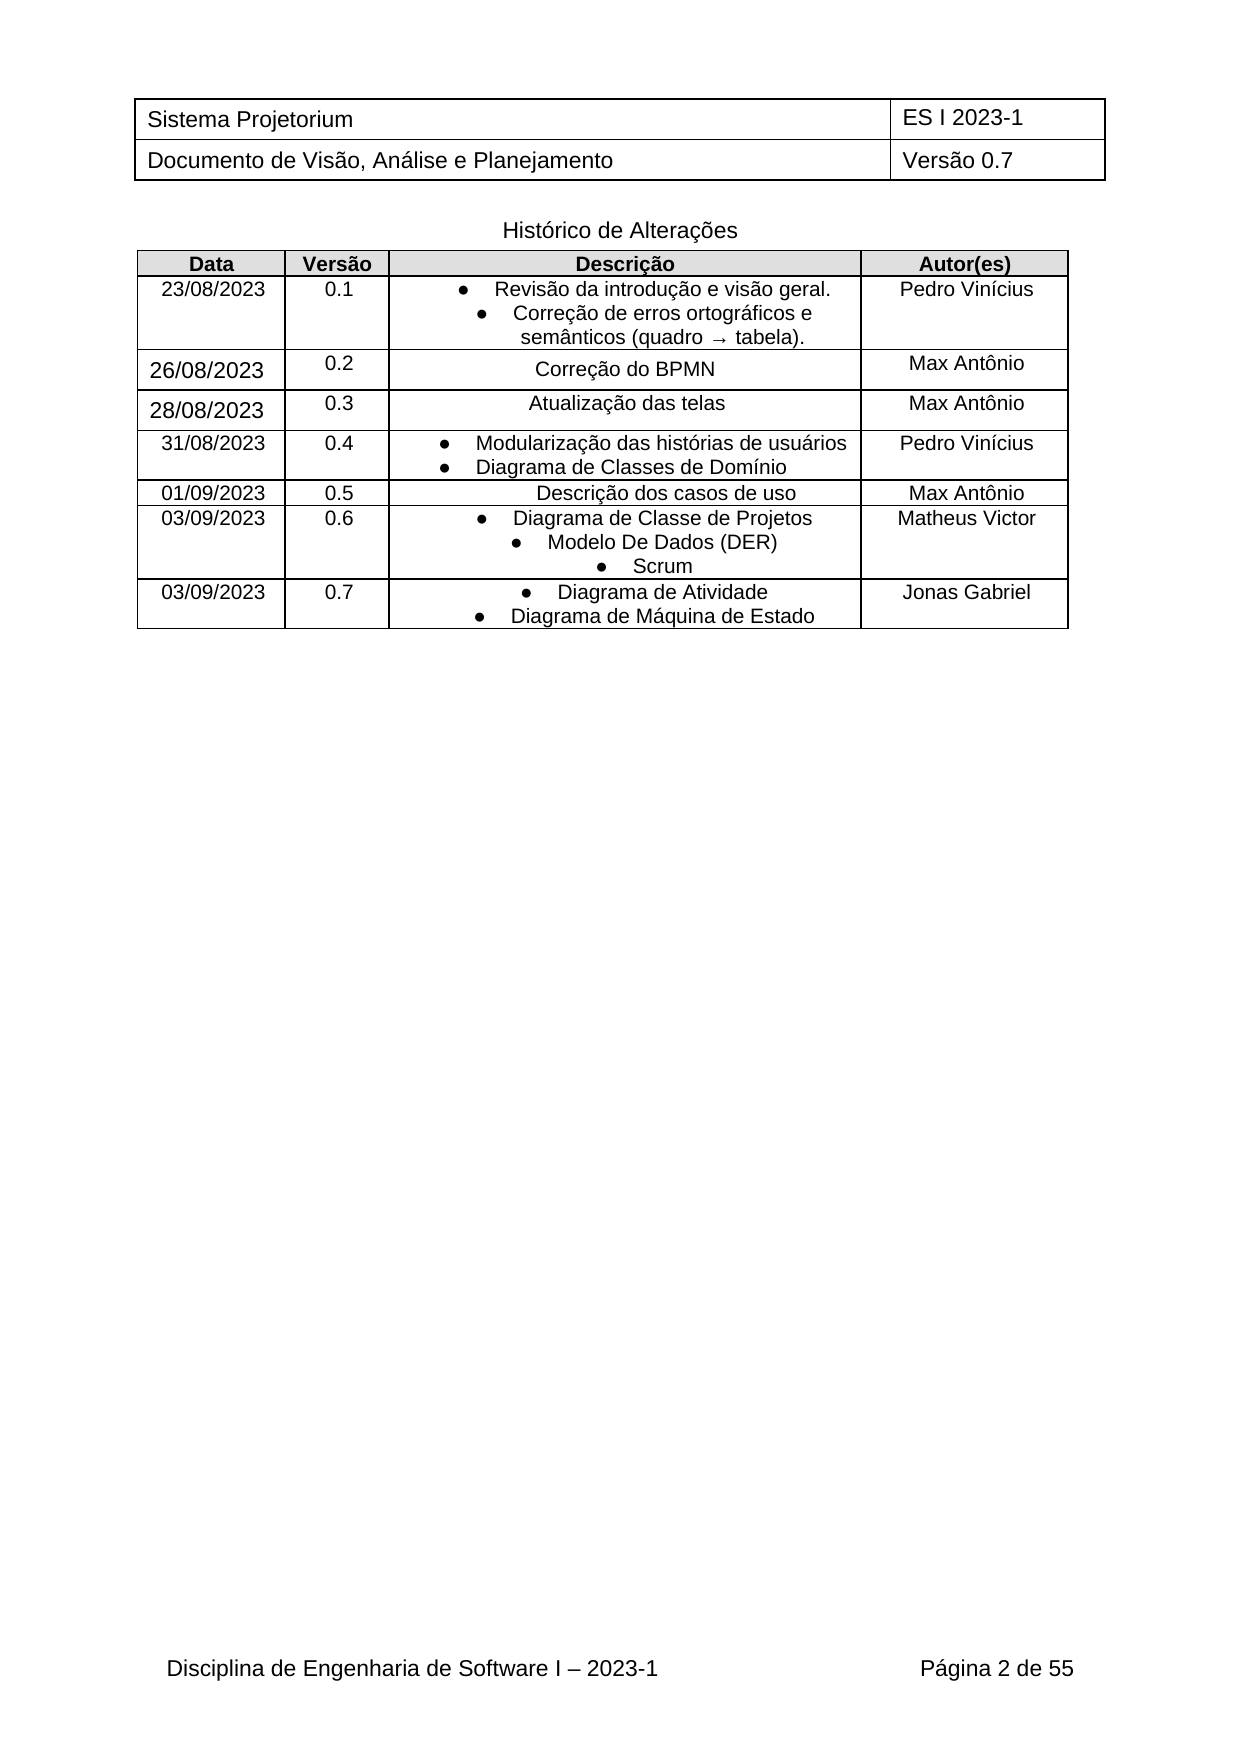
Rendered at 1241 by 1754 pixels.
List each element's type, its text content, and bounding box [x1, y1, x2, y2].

text Histórico de Alterações [148, 217, 1092, 243]
table_cell 01/09/2023 [138, 481, 284, 504]
table_cell 03/09/2023 [138, 506, 284, 578]
table_cell Max Antônio [862, 350, 1067, 389]
table_cell Correção do BPMN [390, 350, 860, 389]
table_cell Matheus Victor [862, 506, 1067, 578]
table_cell 0.7 [286, 580, 388, 627]
table_cell Revisão da introdução e visão geral. Correção de erros ortográficos e semânticos (quadro → tabela). [390, 277, 860, 349]
table_cell Max Antônio [862, 391, 1067, 429]
table_cell 03/09/2023 [138, 580, 284, 627]
table_cell Atualização das telas [390, 391, 860, 429]
table_cell 0.5 [286, 481, 388, 504]
table_cell 0.1 [286, 277, 388, 349]
table_cell 0.2 [286, 350, 388, 389]
table_cell 0.4 [286, 431, 388, 479]
table_cell 0.3 [286, 391, 388, 429]
table_cell 23/08/2023 [138, 277, 284, 349]
table_cell 0.6 [286, 506, 388, 578]
table_cell Descrição dos casos de uso [390, 481, 860, 504]
table_header Descrição [390, 251, 860, 275]
table_cell Jonas Gabriel [862, 580, 1067, 627]
table_cell Diagrama de Atividade Diagrama de Máquina de Estado [390, 580, 860, 627]
table_header Versão [286, 251, 388, 275]
table_cell 31/08/2023 [138, 431, 284, 479]
table_cell Pedro Vinícius [862, 431, 1067, 479]
table_cell Max Antônio [862, 481, 1067, 504]
table_cell 26/08/2023 [138, 350, 284, 389]
table_cell 28/08/2023 [138, 391, 284, 429]
table_header Autor(es) [862, 251, 1067, 275]
table_header Data [138, 251, 284, 275]
table_cell Modularização das histórias de usuários Diagrama de Classes de Domínio [390, 431, 860, 479]
table_cell Pedro Vinícius [862, 277, 1067, 349]
table_cell Diagrama de Classe de Projetos Modelo De Dados (DER) Scrum [390, 506, 860, 578]
